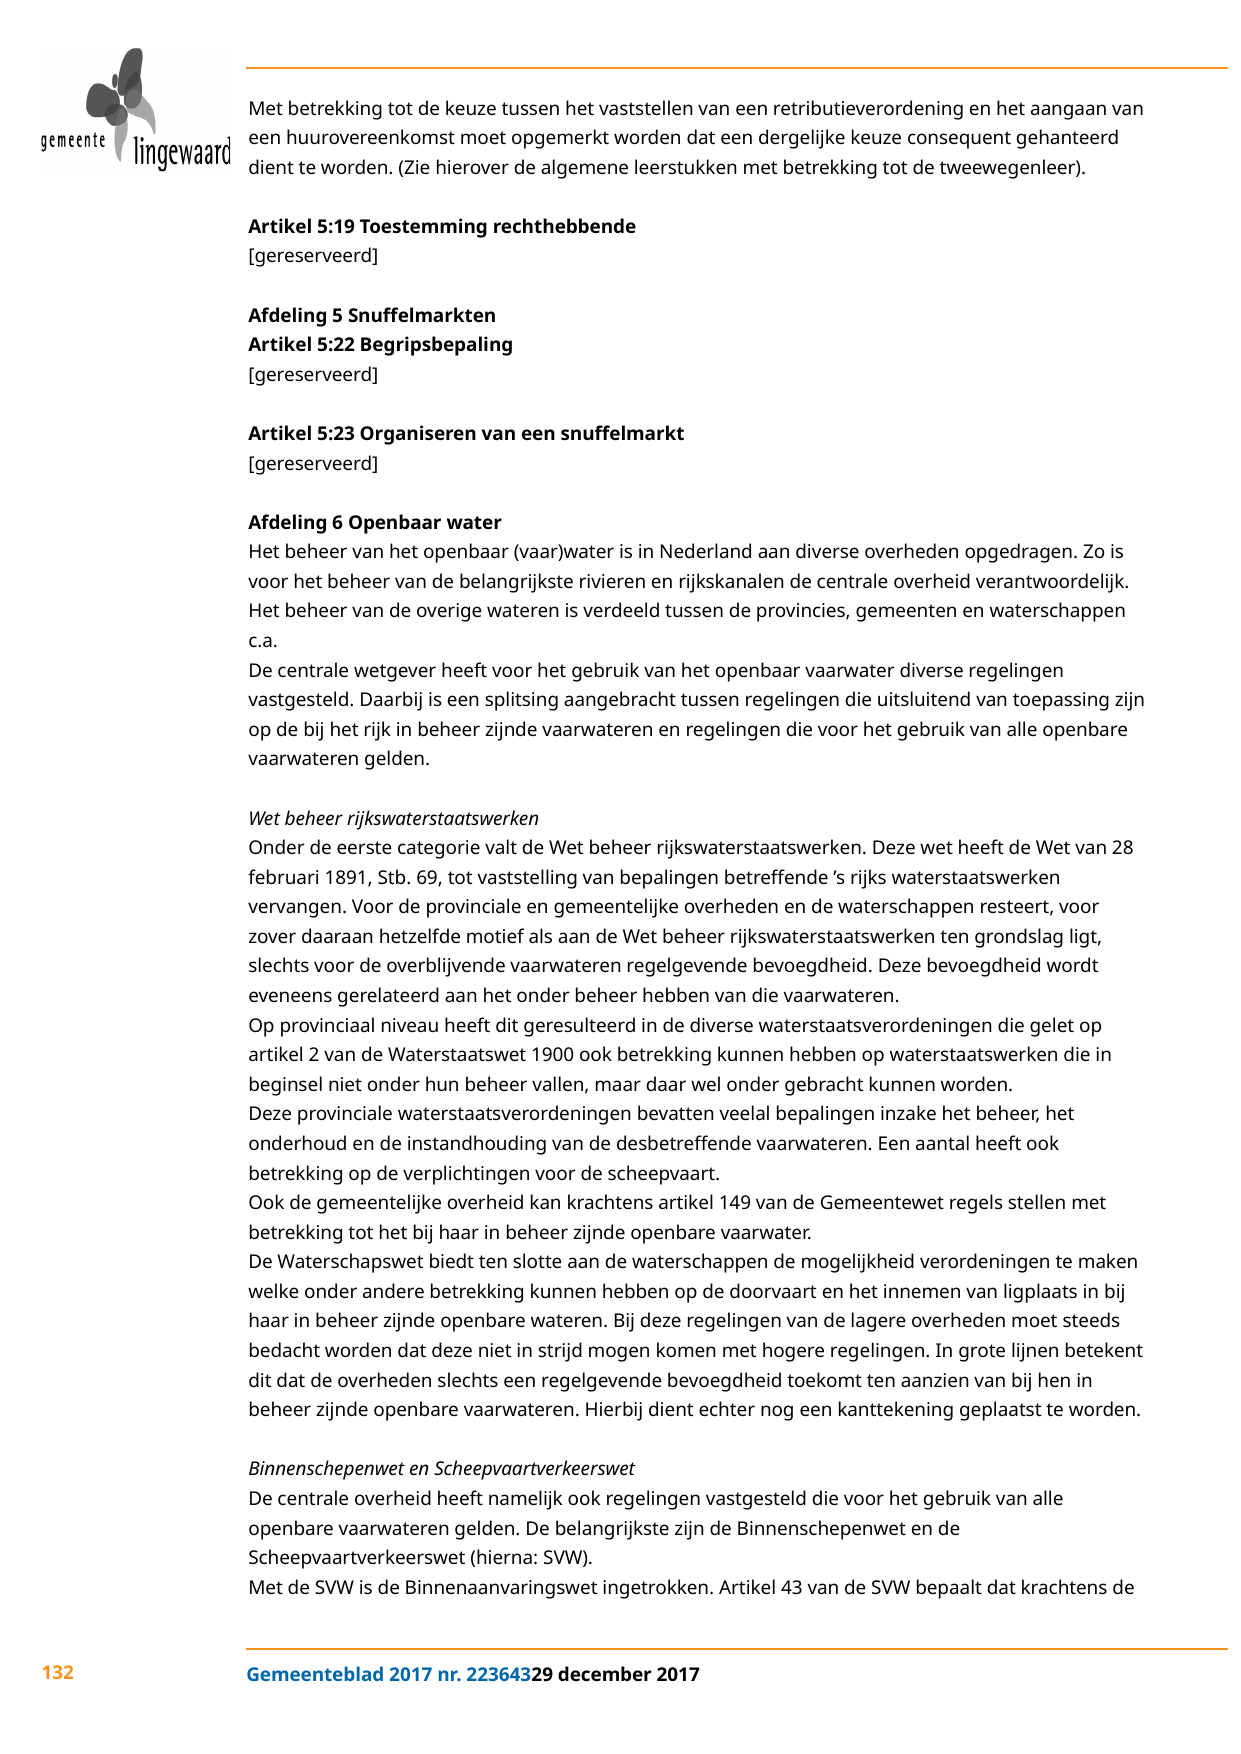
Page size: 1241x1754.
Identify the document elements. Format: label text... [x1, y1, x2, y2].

text De centrale wetgever heeft voor het gebruik van het openbaar vaarwater diverse regelingen vastgesteld. Daarbij is een splitsing aangebracht tussen regelingen die uitsluitend van toepassing zijn op de bij het rijk in beheer zijnde vaarwateren en regelingen die voor het gebruik van alle openbare vaarwateren gelden. [248, 657, 1152, 771]
text Wet beheer rijkswaterstaatswerken [248, 805, 1152, 831]
text [gereserveerd] [248, 450, 1152, 476]
text Artikel 5:19 Toestemming rechthebbende [248, 213, 1152, 239]
text Deze provinciale waterstaatsverordeningen bevatten veelal bepalingen inzake het beheer, het onderhoud en de instandhouding van de desbetreffende vaarwateren. Een aantal heeft ook betrekking op de verplichtingen voor de scheepvaart. [248, 1101, 1152, 1186]
text Onder de eerste categorie valt de Wet beheer rijkswaterstaatswerken. Deze wet heeft de Wet van 28 februari 1891, Stb. 69, tot vaststelling van bepalingen betreffende ’s rijks waterstaatswerken vervangen. Voor de provinciale en gemeentelijke overheden en de waterschappen resteert, voor zover daaraan hetzelfde motief als aan de Wet beheer rijkswaterstaatswerken ten grondslag ligt, slechts voor de overblijvende vaarwateren regelgevende bevoegdheid. Deze bevoegdheid wordt eveneens gerelateerd aan het onder beheer hebben van die vaarwateren. [248, 834, 1152, 1008]
text [gereserveerd] [248, 361, 1152, 387]
picture [41, 47, 231, 172]
text Het beheer van het openbaar (vaar)water is in Nederland aan diverse overheden opgedragen. Zo is voor het beheer van de belangrijkste rivieren en rijkskanalen de centrale overheid verantwoordelijk. Het beheer van de overige wateren is verdeeld tussen de provincies, gemeenten en waterschappen c.a. [248, 538, 1152, 653]
text Binnenschepenwet en Scheepvaartverkeerswet [248, 1456, 1152, 1481]
text De Waterschapswet biedt ten slotte aan de waterschappen de mogelijkheid verordeningen te maken welke onder andere betrekking kunnen hebben op de doorvaart en het innemen van ligplaats in bij haar in beheer zijnde openbare wateren. Bij deze regelingen van de lagere overheden moet steeds bedacht worden dat deze niet in strijd mogen komen met hogere regelingen. In grote lijnen betekent dit dat de overheden slechts een regelgevende bevoegdheid toekomt ten aanzien van bij hen in beheer zijnde openbare vaarwateren. Hierbij dient echter nog een kanttekening geplaatst te worden. [248, 1248, 1152, 1422]
text Met betrekking tot de keuze tussen het vaststellen van een retributieverordening en het aangaan van een huurovereenkomst moet opgemerkt worden dat een dergelijke keuze consequent gehanteerd dient te worden. (Zie hierover de algemene leerstukken met betrekking tot de tweewegenleer). [248, 95, 1152, 180]
text Met de SVW is de Binnenaanvaringswet ingetrokken. Artikel 43 van de SVW bepaalt dat krachtens de [248, 1574, 1152, 1600]
text Artikel 5:23 Organiseren van een snuffelmarkt [248, 420, 1152, 446]
text De centrale overheid heeft namelijk ook regelingen vastgesteld die voor het gebruik van alle openbare vaarwateren gelden. De belangrijkste zijn de Binnenschepenwet en de Scheepvaartverkeerswet (hierna: SVW). [248, 1485, 1152, 1570]
text Artikel 5:22 Begripsbepaling [248, 331, 1152, 357]
text Op provinciaal niveau heeft dit geresulteerd in de diverse waterstaatsverordeningen die gelet op artikel 2 van de Waterstaatswet 1900 ook betrekking kunnen hebben op waterstaatswerken die in beginsel niet onder hun beheer vallen, maar daar wel onder gebracht kunnen worden. [248, 1012, 1152, 1097]
text Ook de gemeentelijke overheid kan krachtens artikel 149 van de Gemeentewet regels stellen met betrekking tot het bij haar in beheer zijnde openbare vaarwater. [248, 1189, 1152, 1245]
text Afdeling 6 Openbaar water [248, 509, 1152, 535]
text Afdeling 5 Snuffelmarkten [248, 302, 1152, 328]
text [gereserveerd] [248, 243, 1152, 268]
